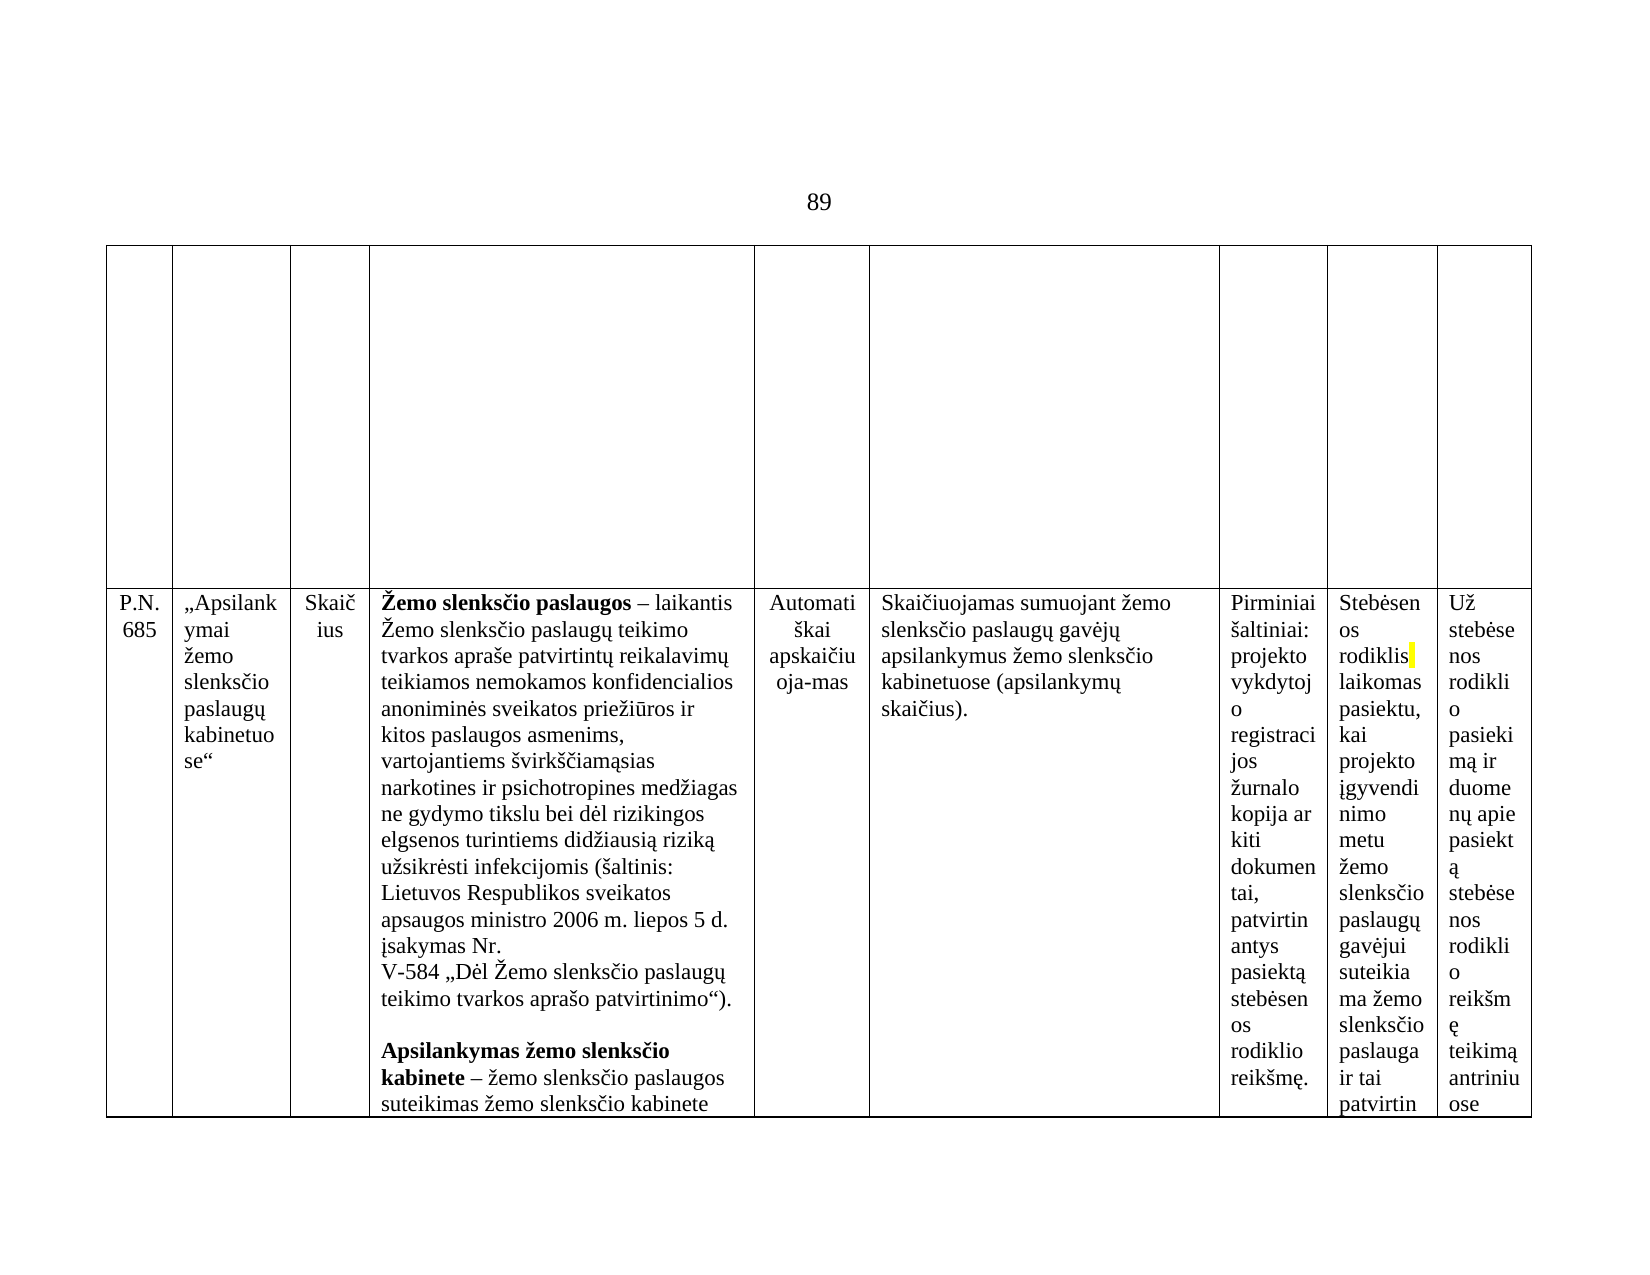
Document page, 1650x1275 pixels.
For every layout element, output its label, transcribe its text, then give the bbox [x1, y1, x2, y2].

table_cell [1328, 246, 1437, 588]
table_cell Automatiškai apskaičiuoja-mas [755, 589, 869, 1116]
table_cell P.N.685 [107, 589, 172, 1116]
table_cell Skaičiuojamas sumuojant žemo slenksčio paslaugų gavėjų apsilankymus žemo slenksčio kabinetuose (apsilankymų skaičius). [870, 589, 1219, 1116]
table_cell [755, 246, 869, 588]
table_cell Žemo slenksčio paslaugos – laikantis Žemo slenksčio paslaugų teikimo tvarkos apraše patvirtintų reikalavimų teikiamos nemokamos konfidencialios anoniminės sveikatos priežiūros ir kitos paslaugos asmenims, vartojantiems švirkščiamąsias narkotines ir psichotropines medžiagas ne gydymo tikslu bei dėl rizikingos elgsenos turintiems didžiausią riziką užsikrėsti infekcijomis (šaltinis: Lietuvos Respublikos sveikatos apsaugos ministro 2006 m. liepos 5 d. įsakymas Nr. V-584 „Dėl Žemo slenksčio paslaugų teikimo tvarkos aprašo patvirtinimo“). Apsilankymas žemo slenksčio kabinete – žemo slenksčio paslaugos suteikimas žemo slenksčio kabinete [370, 589, 754, 1116]
table_cell [870, 246, 1219, 588]
table_cell Pirminiai šaltiniai: projekto vykdytojo registracijos žurnalo kopija ar kiti dokumentai, patvirtinantys pasiektą stebėsenos rodiklio reikšmę. [1220, 589, 1327, 1116]
table_cell Stebėsenos rodiklis laikomas pasiektu, kai projekto įgyvendinimo metu žemo slenksčio paslaugų gavėjui suteikiama žemo slenksčio paslauga ir tai patvirtin [1328, 589, 1437, 1116]
table_cell Už stebėsenos rodiklio pasiekimą ir duomenų apie pasiektą stebėsenos rodiklio reikšmę teikimą antriniuose [1438, 589, 1531, 1116]
table_cell [1220, 246, 1327, 588]
table_cell [1438, 246, 1531, 588]
table_cell [291, 246, 369, 588]
table_cell „Apsilankymai žemo slenksčio paslaugų kabinetuose“ [173, 589, 290, 1116]
table_cell [173, 246, 290, 588]
table_cell [370, 246, 754, 588]
table_cell Skaičius [291, 589, 369, 1116]
table_cell [107, 246, 172, 588]
